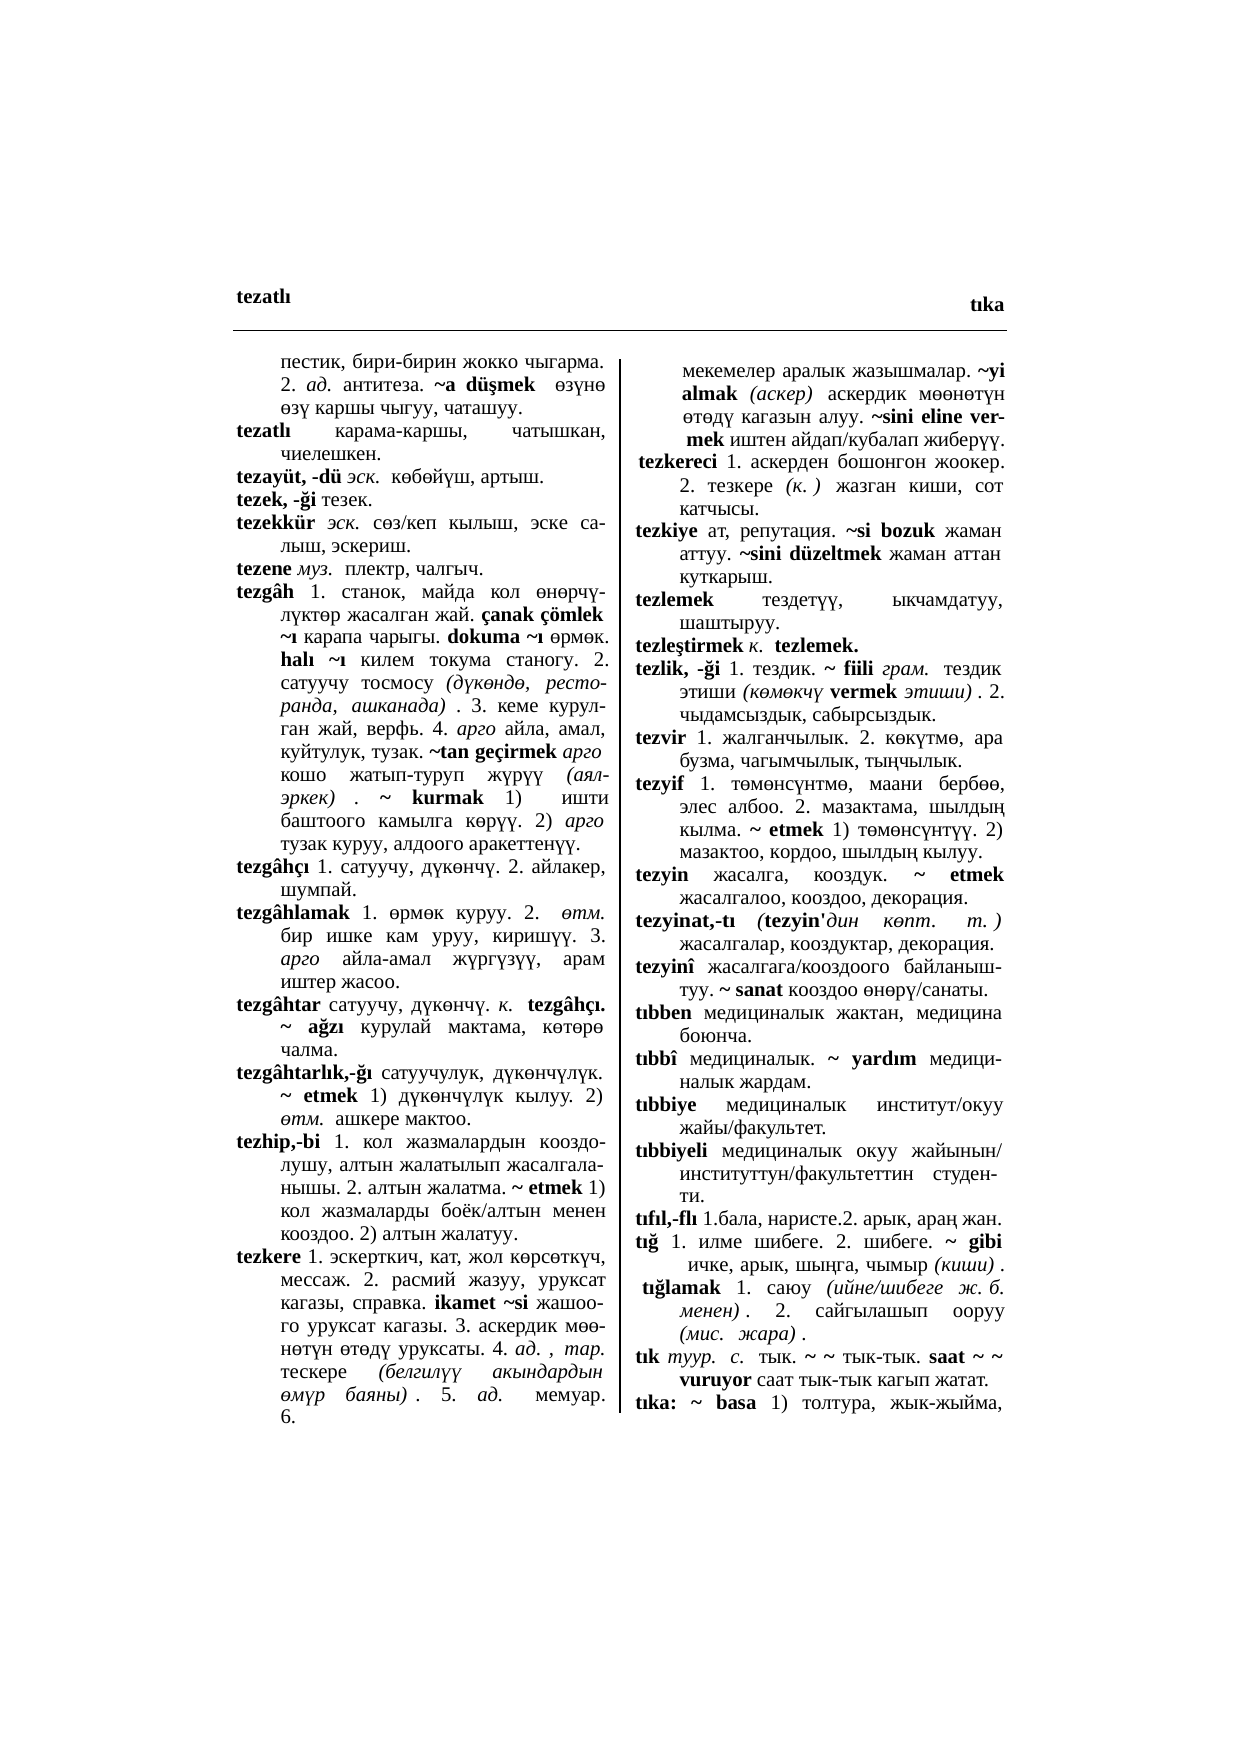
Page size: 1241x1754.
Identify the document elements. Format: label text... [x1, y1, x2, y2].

text tezvir 1. жалганчылык. 2. көкүтмө, ара бузма, чагымчылык, тыңчылык. [635, 726, 1056, 772]
text кошо жатып-туруп жүрүү (аял- эркек) . ~ kurmak 1) ишти баштоого камылга көрүү. 2) арго [280, 763, 609, 832]
text ~ ağzı курулай мактама, көтөрө [280, 1016, 606, 1038]
text tezyinî жасалгага/кооздоого байланыш- [635, 955, 1038, 978]
text пестик, бири-бирин жокко чыгарма. [280, 349, 606, 373]
text tıfıl,-flı 1.бала, наристе.2. арык, араң жан. [635, 1207, 1065, 1230]
text tezayüt, -dü эск. көбөйүш, артыш. [236, 465, 609, 488]
text tıbbî медициналык. ~ yardım медици- налык жардам. [635, 1047, 1051, 1093]
text ичке, арык, шыңга, чымыр (киши) . tığlamak 1. саюу (ийне/шибеге ж. б. менен) . 2. сайгылашып ооруу [635, 1253, 1004, 1322]
text tıka: ~ basa 1) толтура, жык-жыйма, [635, 1391, 1065, 1414]
text tıka [909, 292, 1065, 316]
text жайы/факультет. [679, 1116, 1065, 1139]
text tezgâhlamak 1. өрмөк куруу. 2. өтм. бир ишке кам уруу, киришүү. 3. арго айла-амал жүргүзүү, арам [236, 901, 606, 970]
text tezatlı [236, 284, 291, 308]
text (мис. жара) . [679, 1322, 1044, 1345]
text нышы. 2. алтын жалатма. ~ etmek 1) кол жазмаларды боёк/алтын менен кооздоо. 2) алтын жалатуу. [280, 1176, 606, 1245]
text tezatlı карама-каршы, чатышкан, чиелешкен. [236, 419, 606, 465]
text ~ etmek 1) дүкөнчүлүк кылуу. 2) [280, 1084, 606, 1107]
text tıbbiye медициналык институт/окуу [635, 1093, 1065, 1116]
text tezkiye ат, репутация. ~si bozuk жаман аттуу. ~sini düzeltmek жаман аттан [635, 519, 1036, 565]
text туу. ~ sanat кооздоо өнөрү/санаты. [679, 978, 1065, 1001]
text tezgâhtarlık,-ğı сатуучулук, дүкөнчүлүк. [236, 1061, 609, 1084]
text ранда, ашканада) . 3. кеме курул- ган жай, верфь. 4. арго айла, амал, куйтулук, тузак. ~tan geçirmek арго [280, 694, 606, 763]
text tık туур. с. тык. ~ ~ тык-тык. saat ~ ~ vuruyor саат тык-тык кагып жатат. [635, 1345, 1005, 1391]
text иштер жасоо. [280, 970, 401, 993]
text tezlemek тездетүү, ыкчамдатуу, шаштыруу. [635, 588, 1004, 634]
text 2. тезкере (к. ) жазган киши, сот катчысы. [679, 474, 1005, 519]
text го уруксат кагазы. 3. аскердик мөө- нөтүн өтөдү уруксаты. 4. ад. , тар. тескере (белгилүү акындардын [280, 1314, 606, 1383]
text tıbben медициналык жактан, медицина боюнча. [635, 1001, 1038, 1047]
text tezek, -ği тезек. [236, 488, 609, 511]
text tezyif 1. төмөнсүнтмө, маани бербөө, элес албоо. 2. мазактама, шылдың кылма. ~ etmek 1) төмөнсүнтүү. 2) [635, 772, 1005, 841]
text tezhip,-bi 1. кол жазмалардын кооздо- лушу, алтын жалатылып жасалгала- [236, 1130, 606, 1176]
text куткарыш. [679, 565, 1065, 588]
text мекемелер аралык жазышмалар. ~yi almak (аскер) аскердик мөөнөтүн өтөдү кагазын алуу. ~sini eline ver- mek иштен айдап/кубалап жиберүү. tezkereci 1. аскерден бошонгон жоокер. [635, 358, 1005, 473]
text tezgâhçı 1. сатуучу, дүкөнчү. 2. айлакер, шумпай. [236, 855, 606, 901]
text tezyin жасалга, кооздук. ~ etmek [635, 863, 1065, 886]
text tezgâhtar сатуучу, дүкөнчү. к. tezgâhçı. [236, 993, 609, 1016]
text өтм. ашкере мактоо. [280, 1107, 473, 1130]
text tığ 1. илме шибеге. 2. шибеге. ~ gibi [635, 1230, 1065, 1253]
text мазактоо, кордоо, шылдың кылуу. [679, 841, 1044, 863]
text tezlik, -ği 1. тездик. ~ fiili грам. тездик этиши (көмөкчү vermek этиши) . 2. [635, 657, 1055, 703]
text tıbbiyeli медициналык окуу жайынын/ институттун/факультеттин студен- [635, 1139, 1004, 1184]
text жасалгалар, кооздуктар, декорация. [679, 932, 1065, 955]
text өмүр баяны) . 5. ад. мемуар. 6. [280, 1383, 606, 1428]
text tezene муз. плектр, чалгыч. [236, 557, 609, 580]
text тузак куруу, алдоого аракеттенүү. [280, 832, 583, 855]
text чыдамсыздык, сабырсыздык. [679, 703, 1065, 726]
text tezleştirmek к. tezlemek. [635, 634, 1046, 657]
text tezyinat,-tı (tezyin'дин көпт. т. ) [635, 909, 1065, 932]
text tezekkür эск. сөз/кеп кылыш, эске са- лыш, эскериш. [236, 511, 606, 557]
text ти. [679, 1184, 1065, 1207]
text жасалгалоо, кооздоо, декорация. [679, 886, 1044, 909]
text чалма. [280, 1038, 339, 1061]
text 2. ад. антитеза. ~a düşmek өзүнө өзү каршы чыгуу, чаташуу. [280, 373, 606, 419]
text tezkere 1. эскерткич, кат, жол көрсөткүч, мессаж. 2. расмий жазуу, уруксат кагазы, справка. ikamet ~si жашоо- [236, 1245, 606, 1314]
text tezgâh 1. станок, майда кол өнөрчү- лүктөр жасалган жай. çanak çömlek [236, 580, 606, 626]
text ~ı карапа чарыгы. dokuma ~ı өрмөк. halı ~ı килем токума станогу. 2. сатуучу тосмосу (дүкөндө, ресто- [280, 626, 609, 694]
